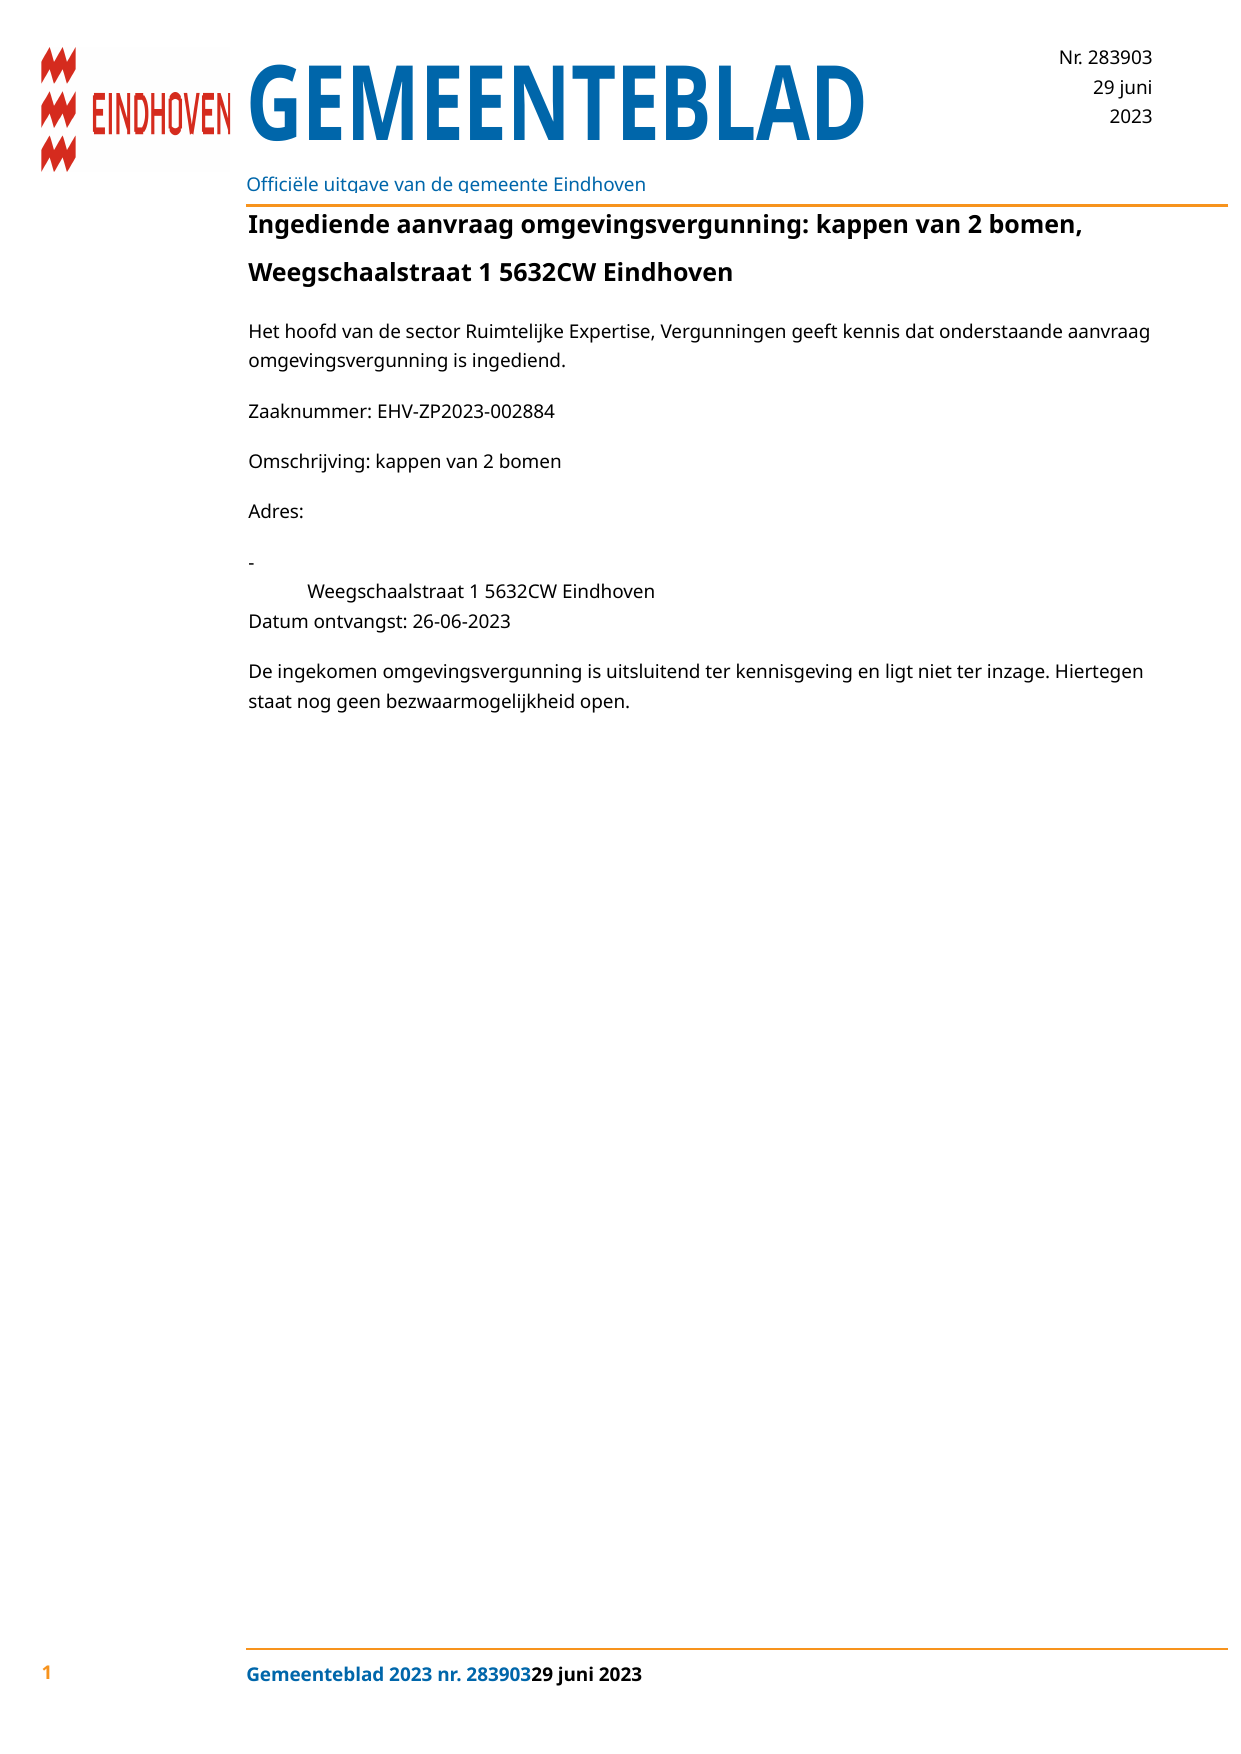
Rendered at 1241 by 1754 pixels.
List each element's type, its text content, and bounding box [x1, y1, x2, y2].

picture [41, 47, 231, 172]
text Ingediende aanvraag omgevingsvergunning: kappen van 2 bomen, Weegschaalstraat 1 5632CW Eindhoven [248, 207, 1152, 288]
text Het hoofd van de sector Ruimtelijke Expertise, Vergunningen geeft kennis dat onderstaande aanvraag omgevingsvergunning is ingediend. [248, 318, 1152, 373]
text De ingekomen omgevingsvergunning is uitsluitend ter kennisgeving en ligt niet ter inzage. Hiertegen staat nog geen bezwaarmogelijkheid open. [248, 659, 1152, 714]
text Adres: [248, 499, 1152, 524]
text Omschrijving: kappen van 2 bomen [248, 448, 1152, 474]
text Datum ontvangst: 26-06-2023 [248, 608, 1152, 634]
list Weegschaalstraat 1 5632CW Eindhoven [248, 579, 1152, 604]
text Zaaknummer: EHV-ZP2023-002884 [248, 398, 1152, 424]
